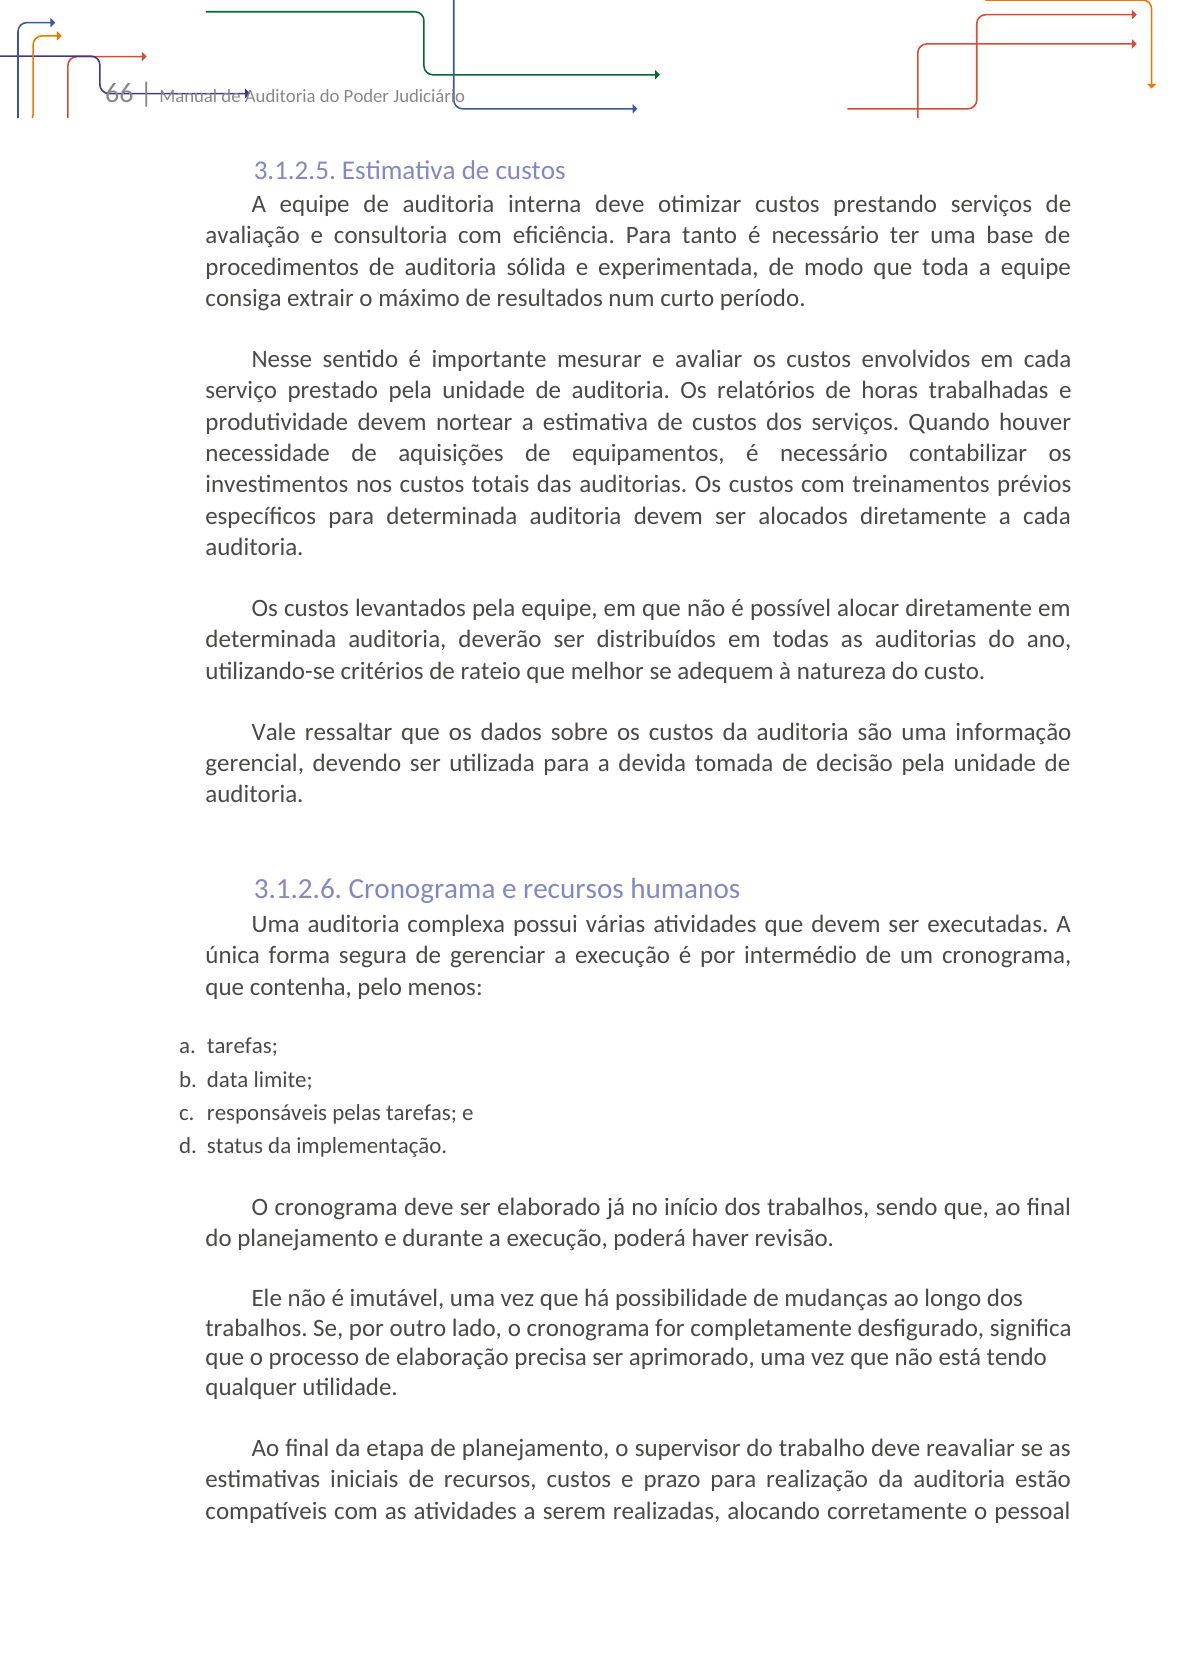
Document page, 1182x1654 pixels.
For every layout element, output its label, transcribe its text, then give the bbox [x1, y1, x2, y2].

list data limite; [179, 1065, 1072, 1093]
text Ele não é imutável, uma vez que há possibilidade de mudanças ao longo dos trabalhos. Se, por outro lado, o cronograma for completamente desfigurado, significa que o processo de elaboração precisa ser aprimorado, uma vez que não está tendo qualquer utilidade. [205, 1283, 1078, 1402]
subtitle 3.1.2.5. Estimativa de custos [253, 153, 1078, 186]
list tarefas; [179, 1032, 1072, 1060]
subtitle 3.1.2.6. Cronograma e recursos humanos [253, 870, 1078, 906]
text Vale ressaltar que os dados sobre os custos da auditoria são uma informação gerencial, devendo ser utilizada para a devida tomada de decisão pela unidade de auditoria. [205, 716, 1072, 809]
text O cronograma deve ser elaborado já no início dos trabalhos, sendo que, ao final do planejamento e durante a execução, poderá haver revisão. [205, 1191, 1072, 1253]
list status da implementação. [179, 1131, 1072, 1159]
text Os custos levantados pela equipe, em que não é possível alocar diretamente em determinada auditoria, deverão ser distribuídos em todas as auditorias do ano, utilizando-se critérios de rateio que melhor se adequem à natureza do custo. [205, 592, 1072, 685]
list responsáveis pelas tarefas; e [179, 1098, 1072, 1126]
text Ao final da etapa de planejamento, o supervisor do trabalho deve reavaliar se as estimativas iniciais de recursos, custos e prazo para realização da auditoria estão compatíveis com as atividades a serem realizadas, alocando corretamente o pessoal [205, 1432, 1072, 1526]
text Uma auditoria complexa possui várias atividades que devem ser executadas. A única forma segura de gerenciar a execução é por intermédio de um cronograma, que contenha, pelo menos: [205, 908, 1072, 1001]
text Nesse sentido é importante mesurar e avaliar os custos envolvidos em cada serviço prestado pela unidade de auditoria. Os relatórios de horas trabalhadas e produtividade devem nortear a estimativa de custos dos serviços. Quando houver necessidade de aquisições de equipamentos, é necessário contabilizar os investimentos nos custos totais das auditorias. Os custos com treinamentos prévios específicos para determinada auditoria devem ser alocados diretamente a cada auditoria. [205, 343, 1072, 562]
text A equipe de auditoria interna deve otimizar custos prestando serviços de avaliação e consultoria com eficiência. Para tanto é necessário ter uma base de procedimentos de auditoria sólida e experimentada, de modo que toda a equipe consiga extrair o máximo de resultados num curto período. [205, 188, 1072, 313]
